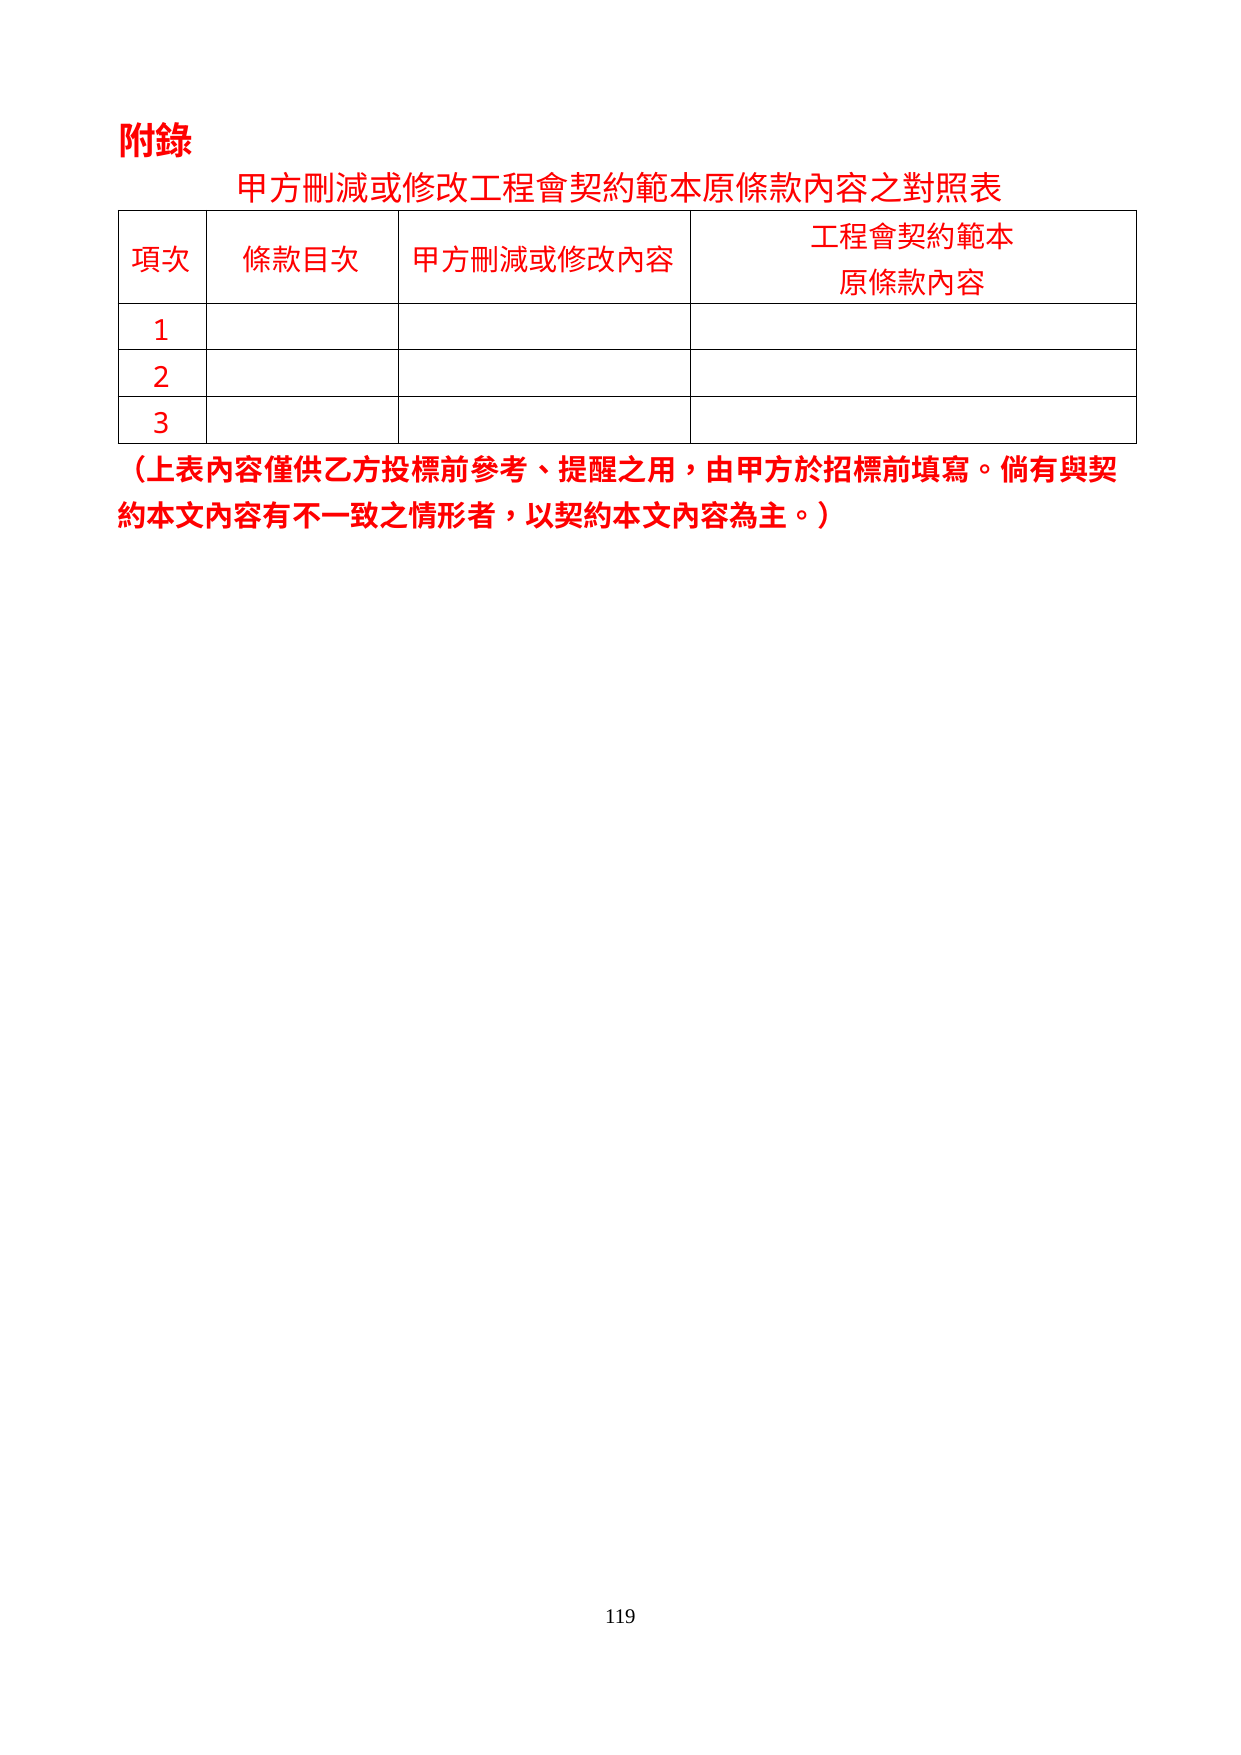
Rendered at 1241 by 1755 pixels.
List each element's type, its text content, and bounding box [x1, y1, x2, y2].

table_cell [691, 304, 1136, 349]
text （上表內容僅供乙方投標前參考、提醒之用，由甲方於招標前填寫。倘有與契約本文內容有不一致之情形者，以契約本文內容為主。） [117, 444, 1122, 536]
table_cell [399, 350, 690, 396]
table_header 工程會契約範本 原條款內容 [691, 211, 1136, 302]
table_cell [207, 304, 398, 349]
table_cell 2 [119, 350, 206, 396]
table_header 條款目次 [207, 211, 398, 302]
table_cell [207, 350, 398, 396]
table_header 項次 [119, 211, 206, 302]
table_header 甲方刪減或修改內容 [399, 211, 690, 302]
table_cell [207, 397, 398, 443]
text 甲方刪減或修改工程會契約範本原條款內容之對照表 [118, 164, 1119, 210]
table_cell [399, 304, 690, 349]
table_cell 3 [119, 397, 206, 443]
table_cell 1 [119, 304, 206, 349]
text 附錄 [118, 118, 1119, 164]
table_cell [691, 350, 1136, 396]
table_cell [691, 397, 1136, 443]
table_cell [399, 397, 690, 443]
